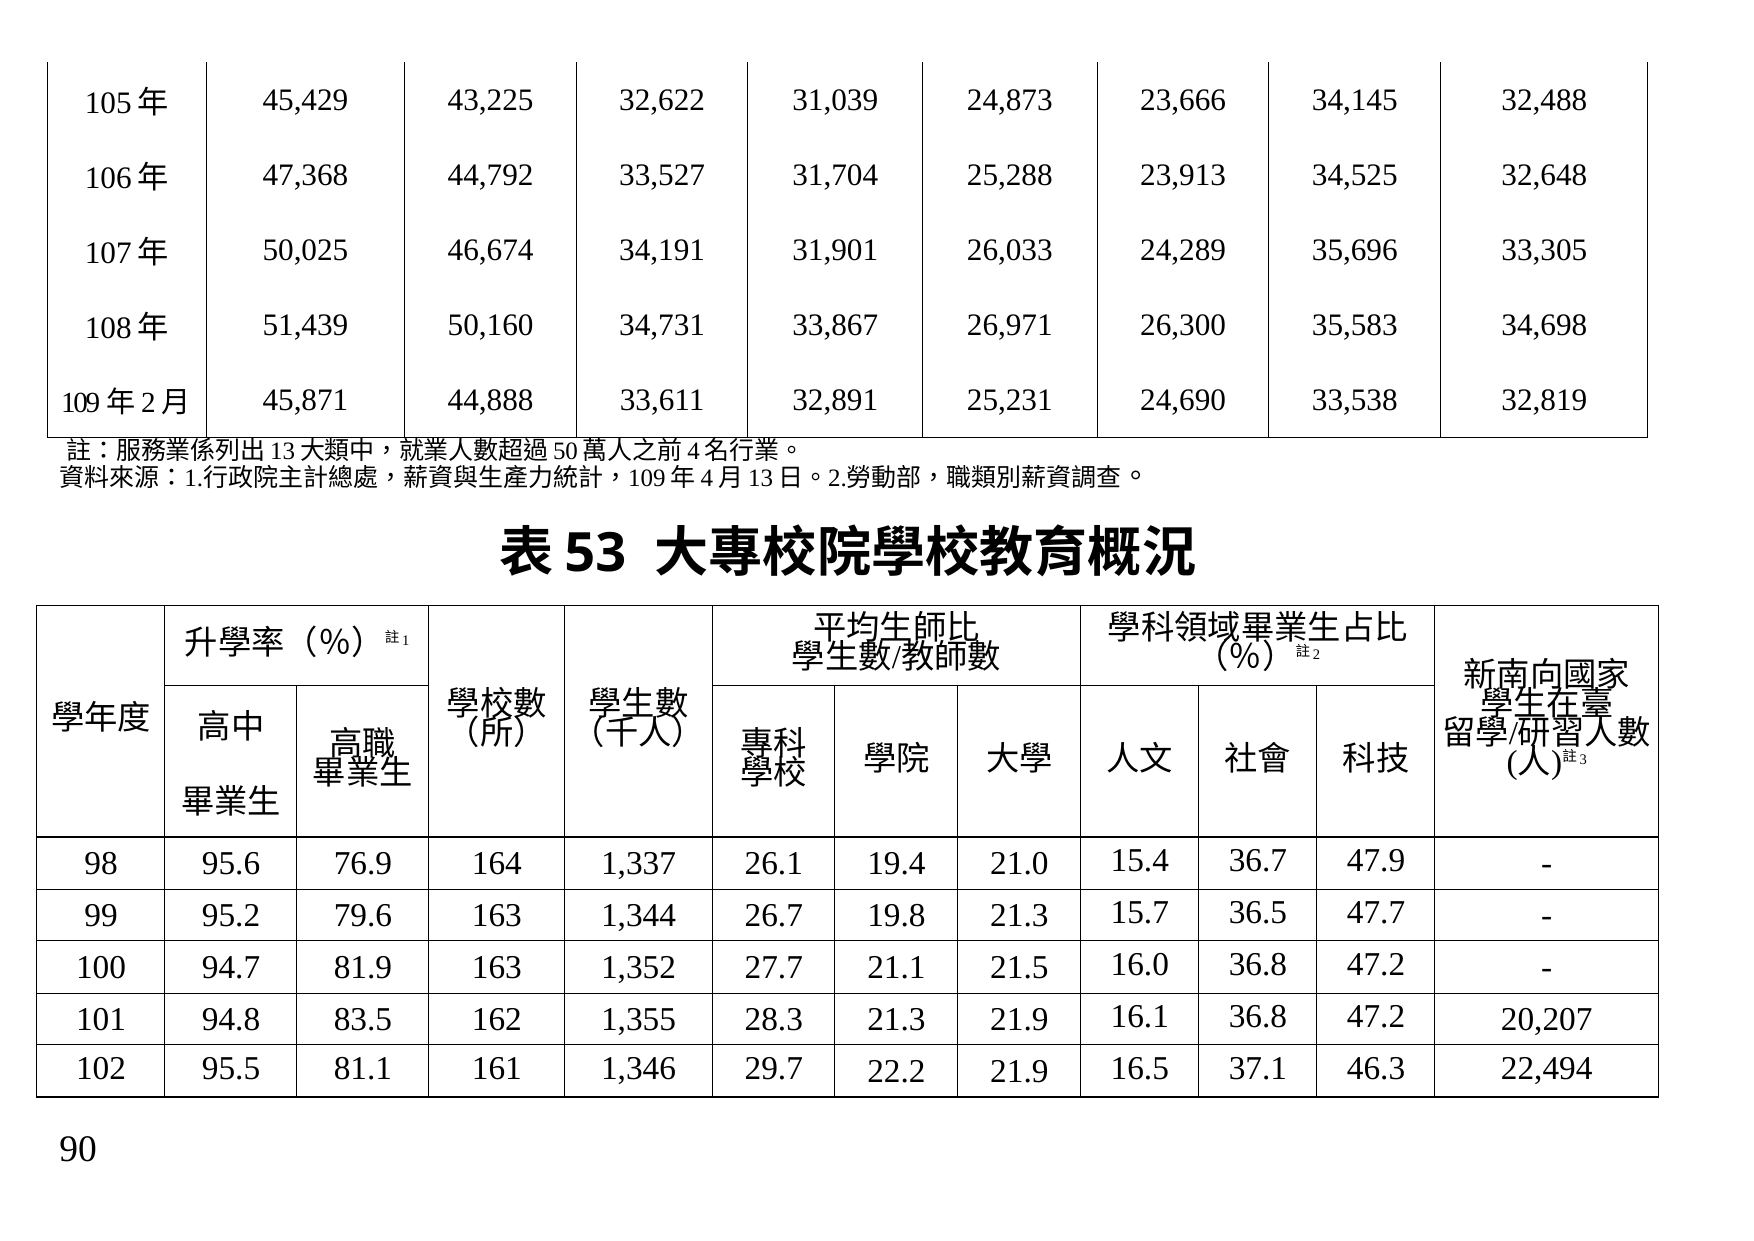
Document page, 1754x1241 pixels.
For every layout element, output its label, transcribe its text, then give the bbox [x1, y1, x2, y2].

table_header 新南向國家 學生在臺 留學/研習人數(人)註3 [1435, 606, 1658, 836]
table_cell 25,288 [923, 137, 1097, 212]
table_cell 31,704 [748, 137, 922, 212]
table_cell 36.7 [1199, 838, 1316, 888]
table_cell 163 [429, 890, 564, 940]
table_cell 26.1 [713, 838, 834, 888]
table_cell 21.3 [958, 890, 1080, 940]
table_cell 46.3 [1317, 1045, 1434, 1096]
table_cell 81.1 [297, 1045, 428, 1096]
table_cell 47.2 [1317, 941, 1434, 992]
table_cell 23,913 [1098, 137, 1268, 212]
table_cell 32,622 [577, 62, 747, 137]
table_cell 33,611 [577, 362, 747, 437]
table_cell 81.9 [297, 941, 428, 992]
table_cell 50,160 [405, 287, 576, 362]
table_cell 32,648 [1441, 137, 1647, 212]
table_cell 1,344 [565, 890, 712, 940]
table_cell 107年 [48, 212, 206, 287]
table_cell 36.8 [1199, 941, 1316, 992]
table_cell 45,871 [207, 362, 404, 437]
table_cell 22,494 [1435, 1045, 1658, 1096]
table_cell 29.7 [713, 1045, 834, 1096]
table_cell 95.2 [165, 890, 296, 940]
table_cell 35,696 [1269, 212, 1440, 287]
table_cell 人文 [1081, 686, 1198, 836]
table_cell 26,033 [923, 212, 1097, 287]
table_cell 100 [37, 941, 164, 992]
text 註：服務業係列出13大類中，就業人數超過50萬人之前4名行業。 [66, 438, 1636, 465]
table_cell 50,025 [207, 212, 404, 287]
table_cell 36.5 [1199, 890, 1316, 940]
table_cell 31,039 [748, 62, 922, 137]
subtitle 表53 大專校院學校教育概況 [59, 492, 1636, 605]
table_header 學年度 [37, 606, 164, 836]
table_cell 16.1 [1081, 994, 1198, 1044]
table_cell 26,971 [923, 287, 1097, 362]
table_cell 1,352 [565, 941, 712, 992]
table_cell 47.7 [1317, 890, 1434, 940]
table_cell 34,525 [1269, 137, 1440, 212]
table_cell 95.5 [165, 1045, 296, 1096]
table_cell 21.1 [835, 941, 957, 992]
table_cell 34,698 [1441, 287, 1647, 362]
table_cell 1,355 [565, 994, 712, 1044]
table_cell 43,225 [405, 62, 576, 137]
table_cell 51,439 [207, 287, 404, 362]
table_cell 21.9 [958, 994, 1080, 1044]
table_cell 95.6 [165, 838, 296, 888]
table_cell 31,901 [748, 212, 922, 287]
table_cell 163 [429, 941, 564, 992]
table_cell 28.3 [713, 994, 834, 1044]
table_cell 106年 [48, 137, 206, 212]
table_cell 16.0 [1081, 941, 1198, 992]
table_cell 33,538 [1269, 362, 1440, 437]
table_cell 專科 學校 [713, 686, 834, 836]
table_cell 161 [429, 1045, 564, 1096]
table_cell 21.9 [958, 1045, 1080, 1096]
table_cell - [1435, 890, 1658, 940]
table_cell 33,305 [1441, 212, 1647, 287]
table_cell 32,819 [1441, 362, 1647, 437]
table_cell 83.5 [297, 994, 428, 1044]
table_cell 76.9 [297, 838, 428, 888]
table_cell 35,583 [1269, 287, 1440, 362]
table_cell - [1435, 941, 1658, 992]
table_cell 15.7 [1081, 890, 1198, 940]
text 資料來源：1.行政院主計總處，薪資與生產力統計，109年4月13日。2.勞動部，職類別薪資調查。 [59, 465, 1636, 492]
table_cell 24,873 [923, 62, 1097, 137]
table_cell 學院 [835, 686, 957, 836]
table_header 平均生師比 學生數/教師數 [713, 606, 1080, 685]
table_cell 24,690 [1098, 362, 1268, 437]
table_cell 47.2 [1317, 994, 1434, 1044]
table_cell 16.5 [1081, 1045, 1198, 1096]
table_cell 33,527 [577, 137, 747, 212]
table_cell 23,666 [1098, 62, 1268, 137]
table_cell 108年 [48, 287, 206, 362]
table_cell 105年 [48, 62, 206, 137]
table_cell 94.8 [165, 994, 296, 1044]
table_cell 102 [37, 1045, 164, 1096]
table_cell 1,337 [565, 838, 712, 888]
table_cell 20,207 [1435, 994, 1658, 1044]
table_cell 32,891 [748, 362, 922, 437]
table_cell 44,792 [405, 137, 576, 212]
table_cell 19.4 [835, 838, 957, 888]
table_cell 45,429 [207, 62, 404, 137]
table_cell 79.6 [297, 890, 428, 940]
table_cell 26.7 [713, 890, 834, 940]
table_cell 1,346 [565, 1045, 712, 1096]
table_cell 99 [37, 890, 164, 940]
table_header 升學率（％）註1 [165, 606, 428, 685]
table_cell 25,231 [923, 362, 1097, 437]
table_cell 高職 畢業生 [297, 686, 428, 836]
table_header 學校數 （所） [429, 606, 564, 836]
table_cell 32,488 [1441, 62, 1647, 137]
table_cell 164 [429, 838, 564, 888]
table_cell 33,867 [748, 287, 922, 362]
table_cell 15.4 [1081, 838, 1198, 888]
table_header 學生數 （千人） [565, 606, 712, 836]
table_cell 36.8 [1199, 994, 1316, 1044]
table_cell 46,674 [405, 212, 576, 287]
table_cell 101 [37, 994, 164, 1044]
table_cell 44,888 [405, 362, 576, 437]
table_cell 34,145 [1269, 62, 1440, 137]
table_cell 34,731 [577, 287, 747, 362]
table_cell 34,191 [577, 212, 747, 287]
table_cell 98 [37, 838, 164, 888]
table_cell 162 [429, 994, 564, 1044]
table_cell 科技 [1317, 686, 1434, 836]
table_cell - [1435, 838, 1658, 888]
table_cell 大學 [958, 686, 1080, 836]
table_cell 47.9 [1317, 838, 1434, 888]
table_cell 22.2 [835, 1045, 957, 1096]
table_cell 24,289 [1098, 212, 1268, 287]
table_cell 37.1 [1199, 1045, 1316, 1096]
table_cell 19.8 [835, 890, 957, 940]
table_cell 21.0 [958, 838, 1080, 888]
table_cell 21.3 [835, 994, 957, 1044]
table_cell 26,300 [1098, 287, 1268, 362]
table_cell 高中 畢業生 [165, 686, 296, 836]
table_cell 94.7 [165, 941, 296, 992]
table_header 學科領域畢業生占比（％）註2 [1081, 606, 1434, 685]
table_cell 27.7 [713, 941, 834, 992]
table_cell 47,368 [207, 137, 404, 212]
table_cell 21.5 [958, 941, 1080, 992]
table_cell 109年2月 [48, 362, 206, 437]
table_cell 社會 [1199, 686, 1316, 836]
